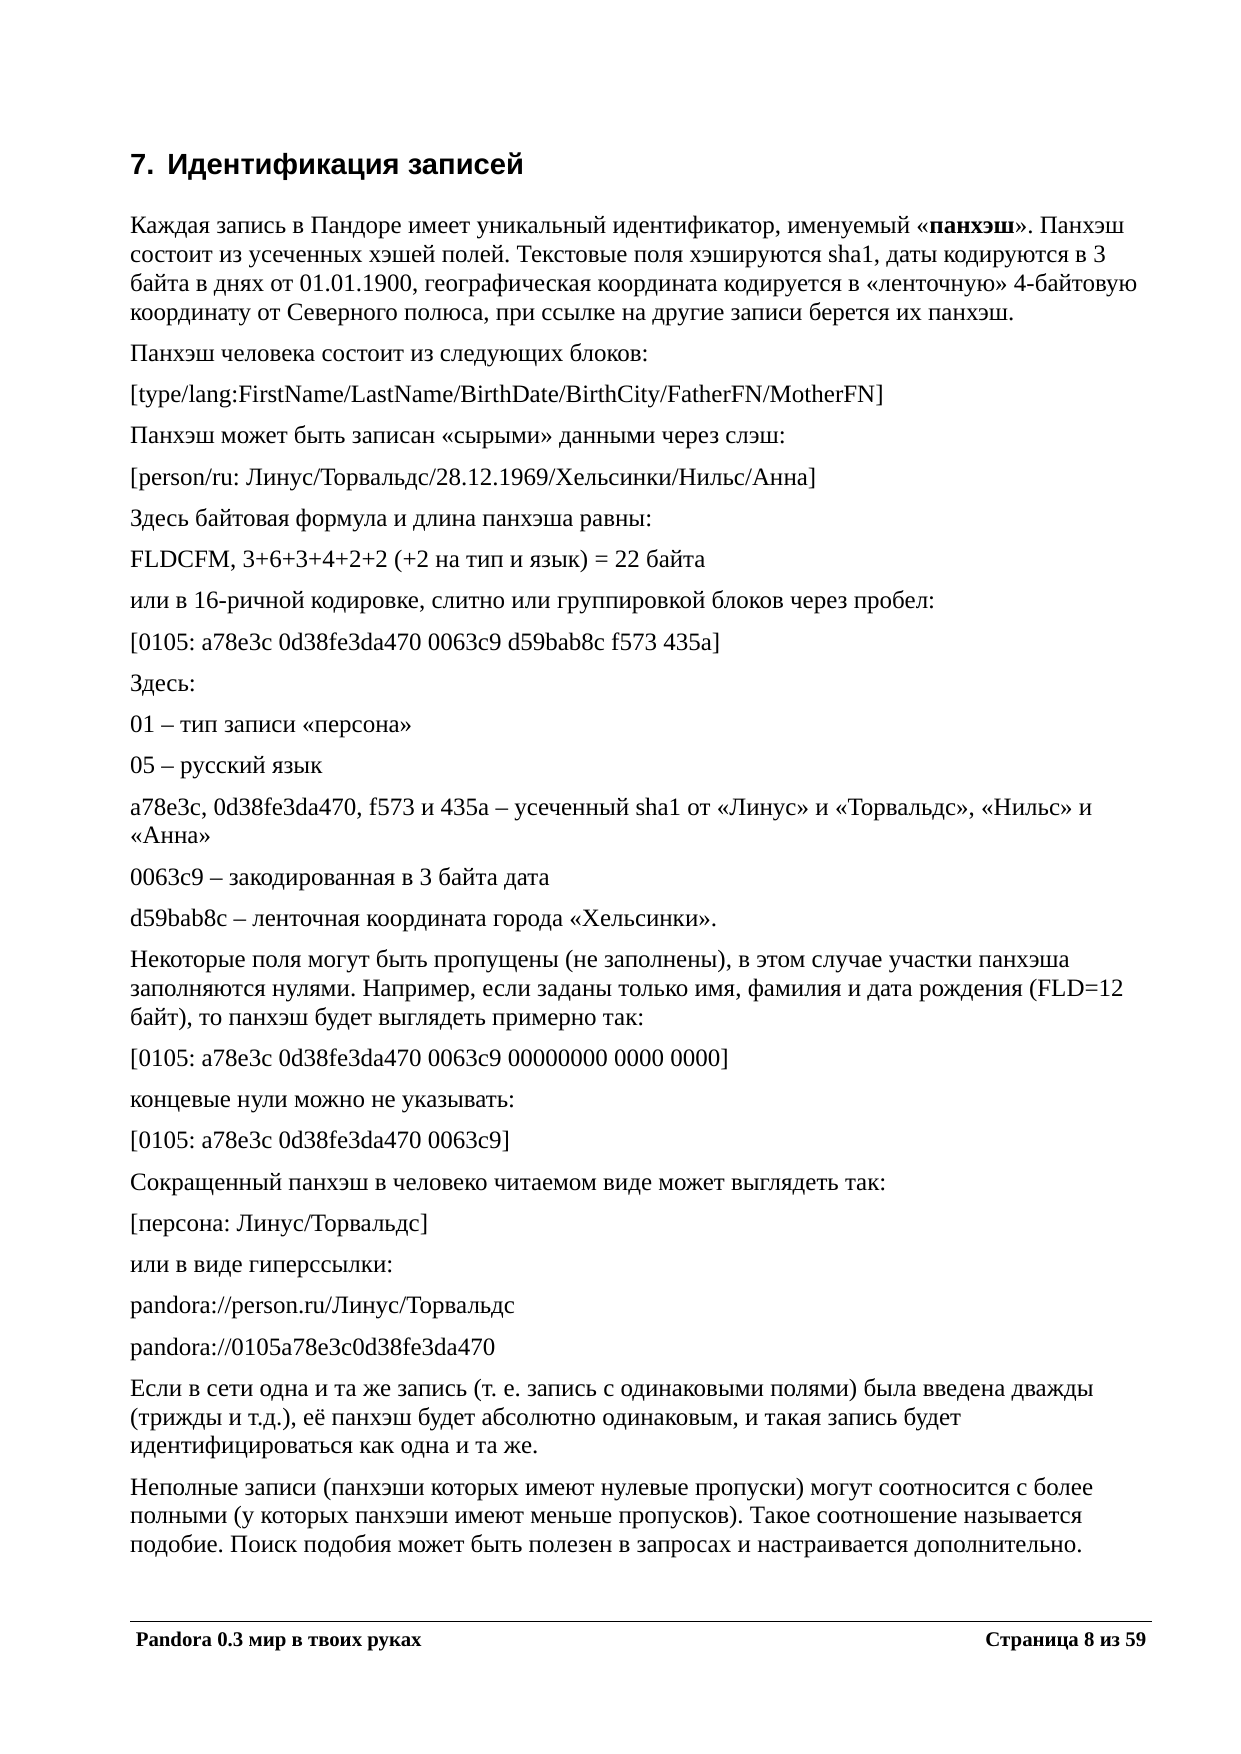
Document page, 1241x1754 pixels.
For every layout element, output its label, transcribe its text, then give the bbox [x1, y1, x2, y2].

text [0105: a78e3c 0d38fe3da470 0063c9 d59bab8c f573 435a] [130, 627, 1152, 655]
text [type/lang:FirstName/LastName/BirthDate/BirthCity/FatherFN/MotherFN] [130, 379, 1152, 408]
text d59bab8c – ленточная координата города «Хельсинки». [130, 903, 1152, 932]
text [person/ru: Линус/Торвальдс/28.12.1969/Хельсинки/Нильс/Анна] [130, 462, 1152, 490]
subtitle Идентификация записей [130, 147, 1152, 180]
text a78e3c, 0d38fe3da470, f573 и 435a – усеченный sha1 от «Линус» и «Торвальдс», «Нильс» и «Анна» [130, 792, 1152, 849]
text Здесь байтовая формула и длина панхэша равны: [130, 503, 1152, 532]
text 01 – тип записи «персона» [130, 709, 1152, 738]
text 0063c9 – закодированная в 3 байта дата [130, 862, 1152, 890]
text [персона: Линус/Торвальдс] [130, 1208, 1152, 1237]
text Если в сети одна и та же запись (т. е. запись с одинаковыми полями) была введена дважды (трижды и т.д.), её панхэш будет абсолютно одинаковым, и такая запись будет идентифицироваться как одна и та же. [130, 1373, 1152, 1459]
text или в 16-ричной кодировке, слитно или группировкой блоков через пробел: [130, 585, 1152, 614]
text Каждая запись в Пандоре имеет уникальный идентификатор, именуемый «панхэш». Панхэш состоит из усеченных хэшей полей. Текстовые поля хэшируются sha1, даты кодируются в 3 байта в днях от 01.01.1900, географическая координата кодируется в «ленточную» 4-байтовую координату от Северного полюса, при ссылке на другие записи берется их панхэш. [130, 210, 1152, 325]
text pandora://person.ru/Линус/Торвальдс [130, 1290, 1152, 1319]
text 05 – русский язык [130, 750, 1152, 779]
text [0105: a78e3c 0d38fe3da470 0063c9] [130, 1125, 1152, 1154]
text pandora://0105a78e3c0d38fe3da470 [130, 1332, 1152, 1360]
text Панхэш может быть записан «сырыми» данными через слэш: [130, 420, 1152, 449]
text [0105: a78e3c 0d38fe3da470 0063c9 00000000 0000 0000] [130, 1043, 1152, 1072]
text Здесь: [130, 668, 1152, 697]
text Сокращенный панхэш в человеко читаемом виде может выглядеть так: [130, 1167, 1152, 1195]
text концевые нули можно не указывать: [130, 1084, 1152, 1113]
text Неполные записи (панхэши которых имеют нулевые пропуски) могут соотносится с более полными (у которых панхэши имеют меньше пропусков). Такое соотношение называется подобие. Поиск подобия может быть полезен в запросах и настраивается дополнительно. [130, 1472, 1152, 1558]
text Панхэш человека состоит из следующих блоков: [130, 338, 1152, 367]
text FLDCFM, 3+6+3+4+2+2 (+2 на тип и язык) = 22 байта [130, 544, 1152, 573]
text Некоторые поля могут быть пропущены (не заполнены), в этом случае участки панхэша заполняются нулями. Например, если заданы только имя, фамилия и дата рождения (FLD=12 байт), то панхэш будет выглядеть примерно так: [130, 944, 1152, 1030]
text или в виде гиперссылки: [130, 1249, 1152, 1278]
